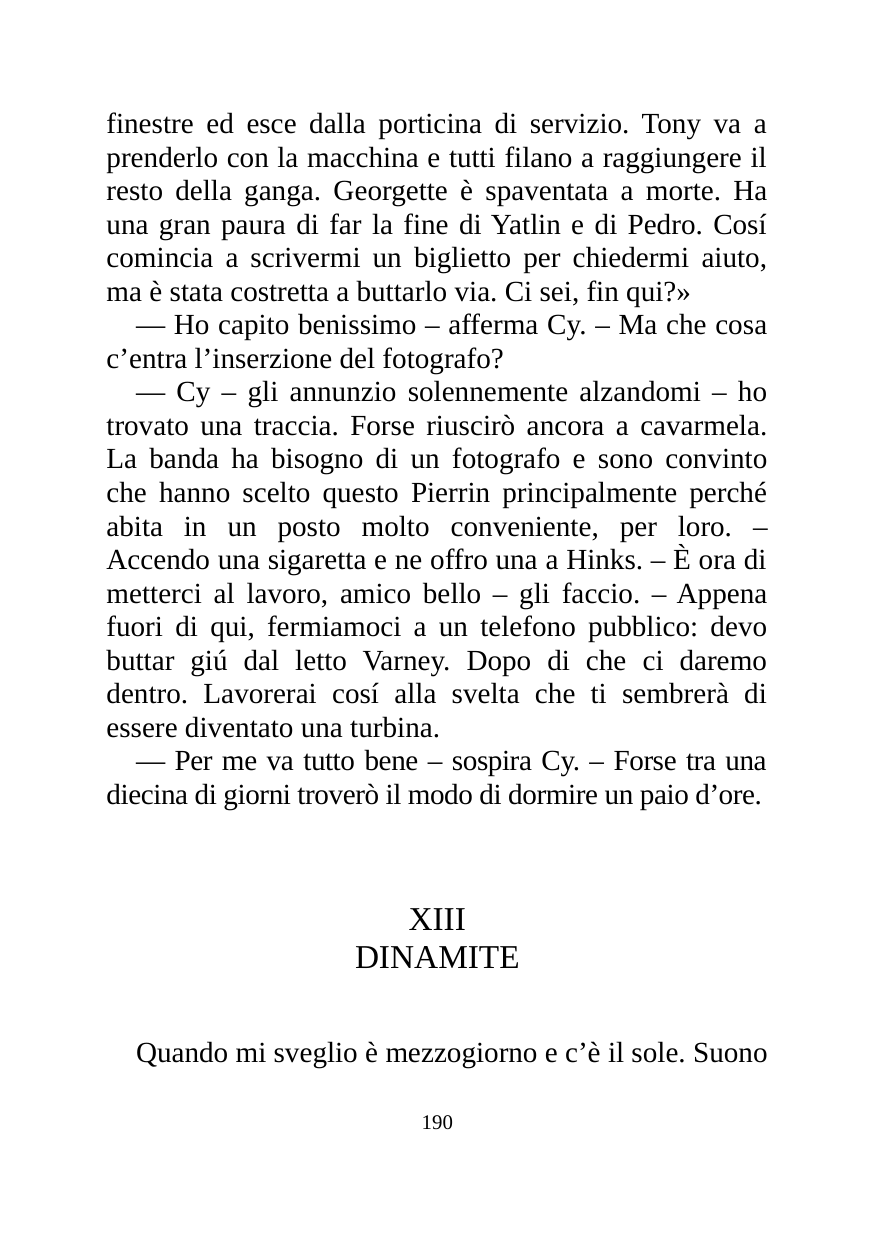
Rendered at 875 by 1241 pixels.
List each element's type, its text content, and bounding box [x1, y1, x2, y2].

text — Ho capito benissimo – afferma Cy. – Ma che cosa c’entra l’inserzione del fotografo? [106, 307, 768, 374]
text finestre ed esce dalla porticina di servizio. Tony va a prenderlo con la macchina e tutti filano a raggiungere il resto della ganga. Georgette è spaventata a morte. Ha una gran paura di far la fine di Yatlin e di Pedro. Cosí comincia a scrivermi un biglietto per chiedermi aiuto, ma è stata costretta a buttarlo via. Ci sei, fin qui?» [106, 106, 768, 307]
text — Cy – gli annunzio solennemente alzandomi – ho trovato una traccia. Forse riuscirò ancora a cavarmela. La banda ha bisogno di un fotografo e sono convinto che hanno scelto questo Pierrin principalmente perché abita in un posto molto conveniente, per loro. – Accendo una sigaretta e ne offro una a Hinks. – È ora di metterci al lavoro, amico bello – gli faccio. – Appena fuori di qui, fermiamoci a un telefono pubblico: devo buttar giú dal letto Varney. Dopo di che ci daremo dentro. Lavorerai cosí alla svelta che ti sembrerà di essere diventato una turbina. [106, 374, 768, 743]
text Quando mi sveglio è mezzogiorno e c’è il sole. Suono [106, 1035, 768, 1068]
subtitle XIII DINAMITE [106, 899, 768, 976]
text — Per me va tutto bene – sospira Cy. – Forse tra una diecina di giorni troverò il modo di dormire un paio d’ore. [106, 743, 768, 811]
